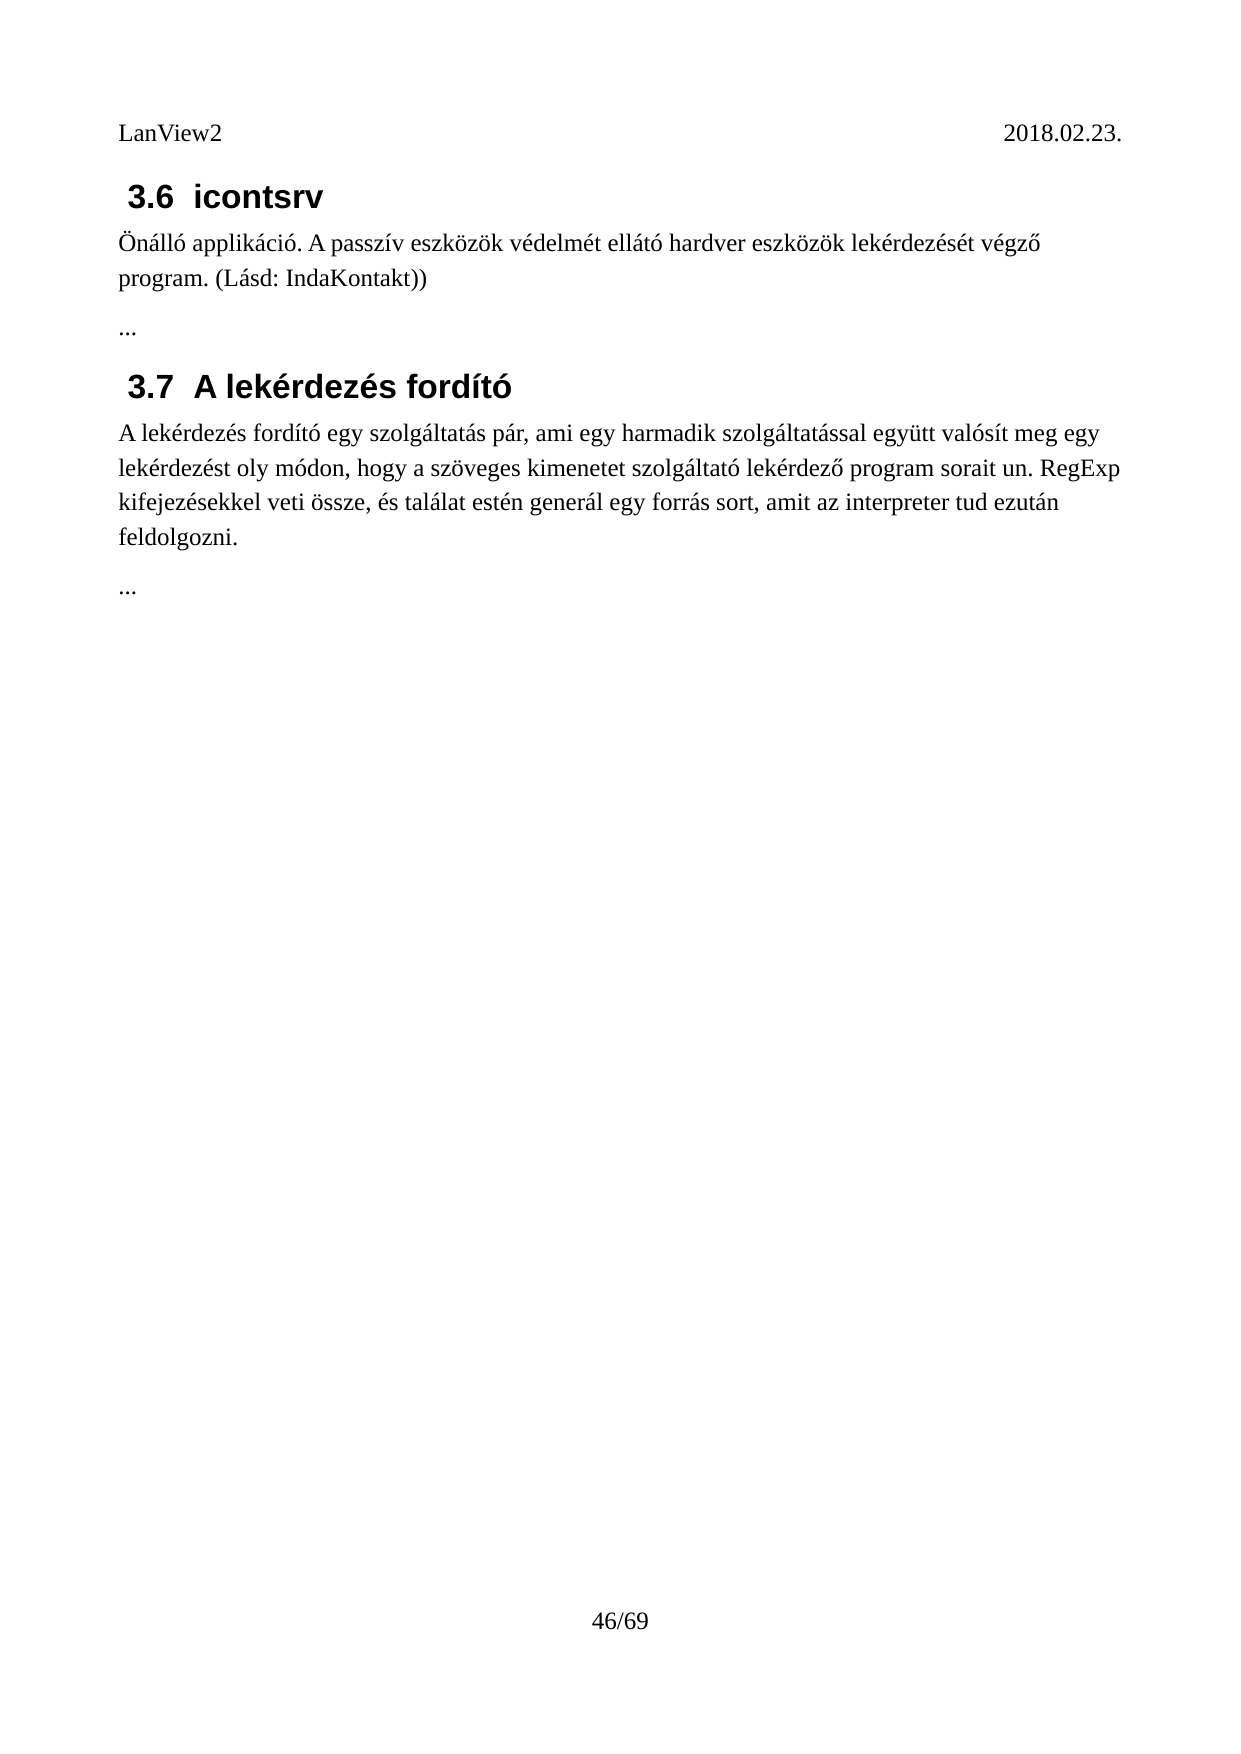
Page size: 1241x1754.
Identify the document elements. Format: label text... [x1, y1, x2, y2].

subtitle A lekérdezés fordító [118, 367, 1122, 406]
text A lekérdezés fordító egy szolgáltatás pár, ami egy harmadik szolgáltatással együtt valósít meg egy lekérdezést oly módon, hogy a szöveges kimenetet szolgáltató lekérdező program sorait un. RegExp kifejezésekkel veti össze, és találat estén generál egy forrás sort, amit az interpreter tud ezután feldolgozni. [118, 418, 1122, 550]
text ... [118, 312, 1122, 341]
subtitle icontsrv [118, 177, 1122, 216]
text ... [118, 571, 1122, 599]
text Önálló applikáció. A passzív eszközök védelmét ellátó hardver eszközök lekérdezését végző program. (Lásd: IndaKontakt)) [118, 228, 1122, 291]
